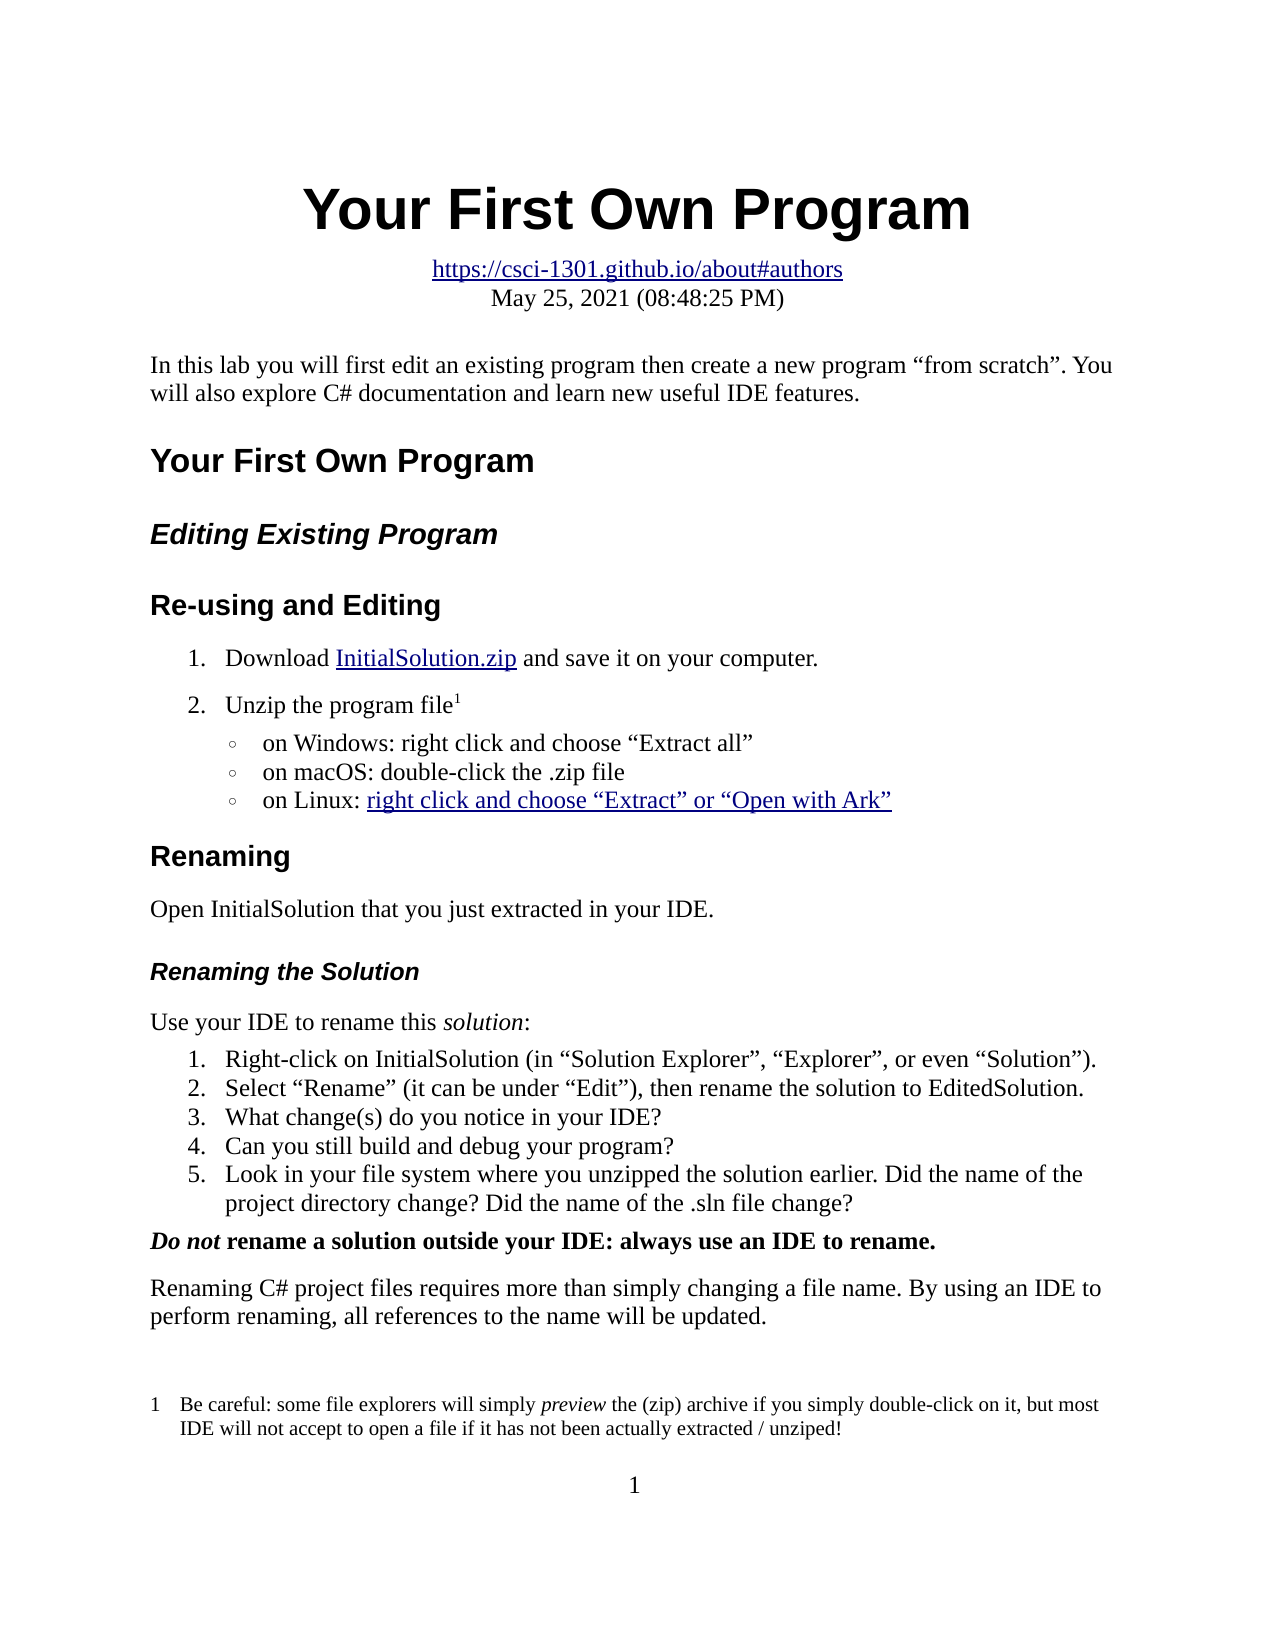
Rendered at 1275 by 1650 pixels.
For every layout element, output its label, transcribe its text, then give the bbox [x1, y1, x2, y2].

list Can you still build and debug your program? [187, 1131, 1125, 1159]
text Renaming C# project files requires more than simply changing a file name. By using an IDE to perform renaming, all references to the name will be updated. [150, 1273, 1125, 1330]
text Open InitialSolution that you just extracted in your IDE. [150, 894, 1125, 923]
text Do not rename a solution outside your IDE: always use an IDE to rename. [150, 1226, 1125, 1255]
list Unzip the program file [187, 690, 1125, 719]
subtitle Re-using and Editing [150, 588, 1125, 622]
text https://csci-1301.github.io/about#authors [150, 254, 1125, 283]
list What change(s) do you notice in your IDE? [187, 1102, 1125, 1131]
list Download InitialSolution.zip and save it on your computer. [187, 643, 1125, 672]
subtitle Editing Existing Program [150, 517, 1125, 551]
list on Linux: right click and choose “Extract” or “Open with Ark” [225, 785, 1125, 814]
subtitle Your First Own Program [150, 441, 1125, 480]
list on Windows: right click and choose “Extract all” [225, 728, 1125, 757]
text May 25, 2021 (08:48:25 PM) [150, 283, 1125, 312]
title Your First Own Program [150, 175, 1125, 242]
text In this lab you will first edit an existing program then create a new program “from scratch”. You will also explore C# documentation and learn new useful IDE features. [150, 350, 1125, 407]
list on macOS: double-click the .zip file [225, 757, 1125, 785]
list Look in your file system where you unzipped the solution earlier. Did the name of the project directory change? Did the name of the .sln file change? [187, 1159, 1125, 1217]
subtitle Renaming the Solution [150, 957, 1125, 985]
subtitle Renaming [150, 839, 1125, 873]
list Be careful: some file explorers will simply preview the (zip) archive if you simply double-click on it, but most IDE will not accept to open a file if it has not been actually extracted / unziped! [150, 1392, 1125, 1440]
list Right-click on InitialSolution (in “Solution Explorer”, “Explorer”, or even “Solution”). [187, 1044, 1125, 1073]
text Use your IDE to rename this solution: [150, 1007, 1125, 1036]
list Select “Rename” (it can be under “Edit”), then rename the solution to EditedSolution. [187, 1073, 1125, 1102]
